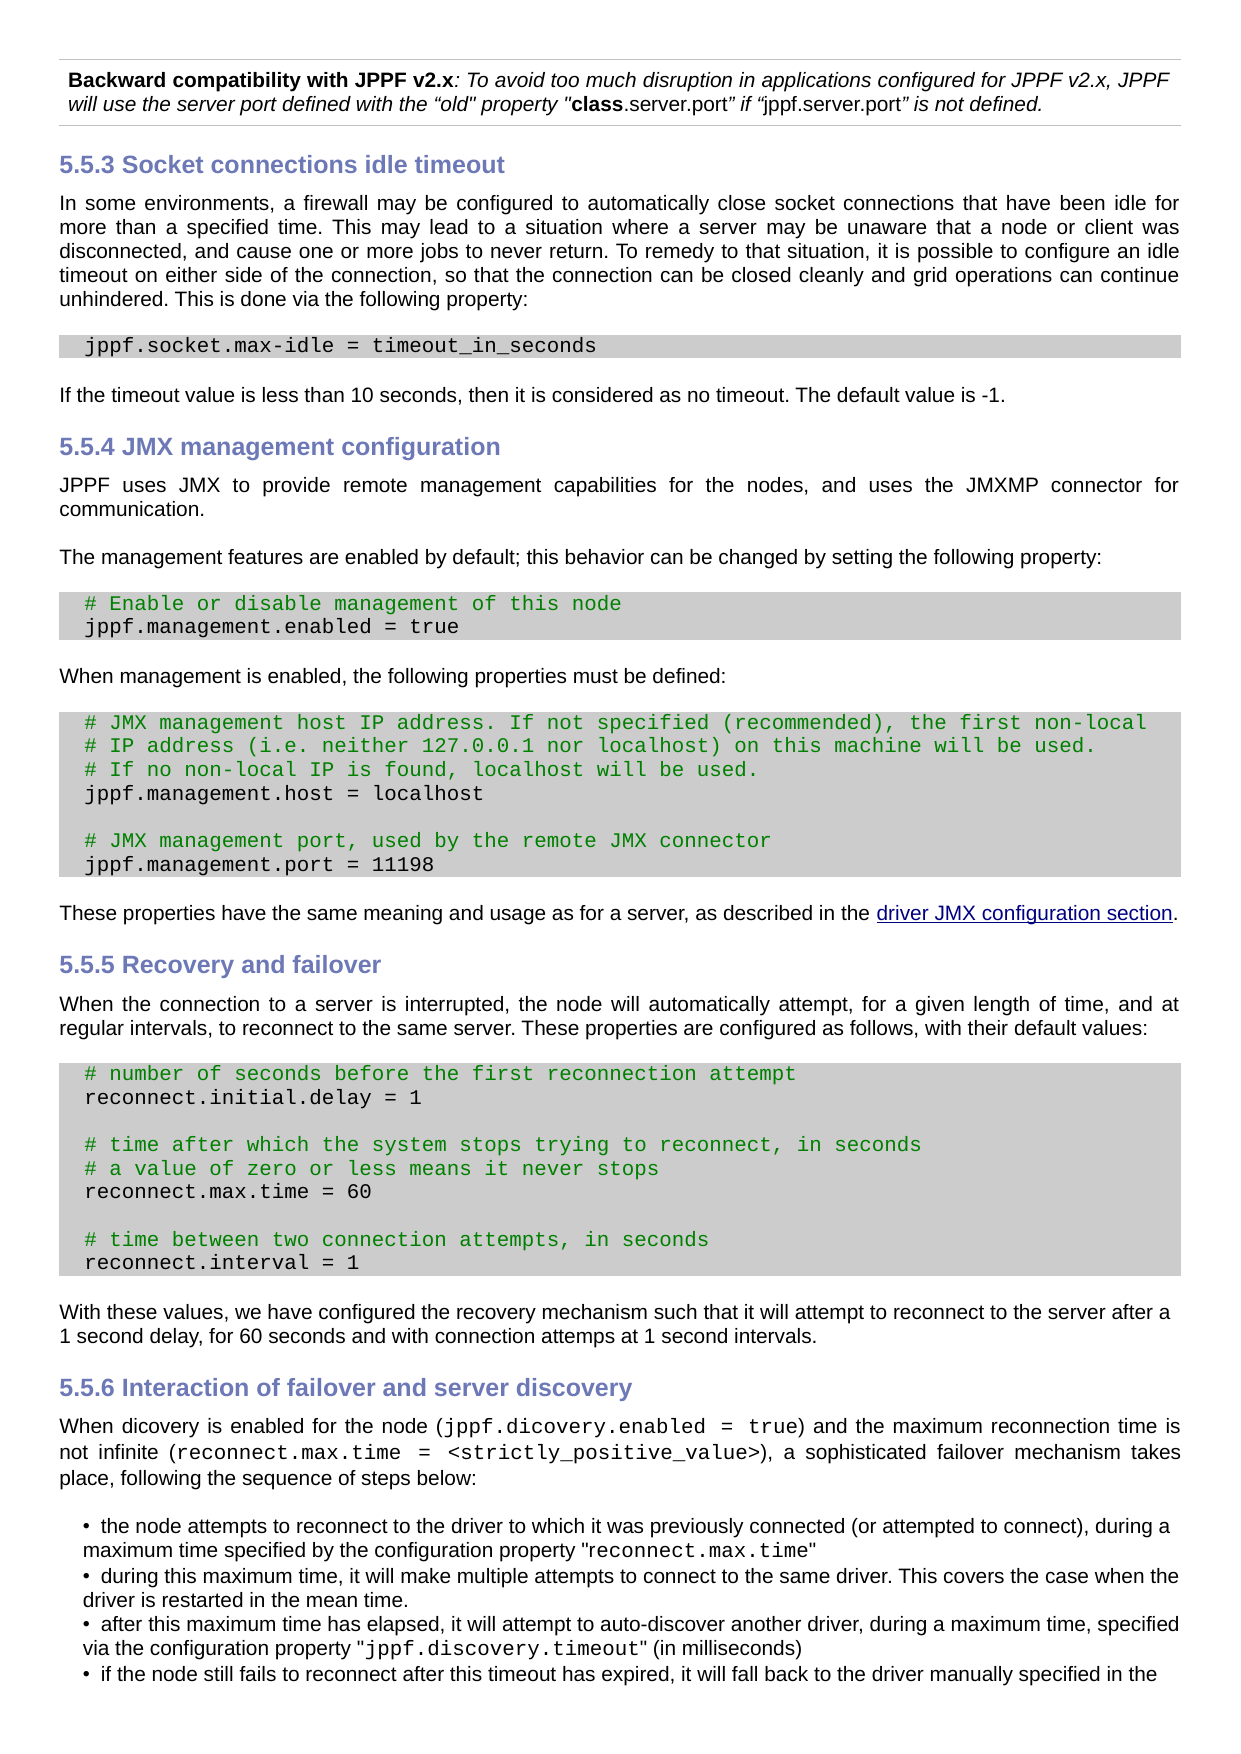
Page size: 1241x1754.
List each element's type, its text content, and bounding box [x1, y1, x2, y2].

list the node attempts to reconnect to the driver to which it was previously connected (or attempted to connect), during a maximum time specified by the configuration property "reconnect.max.time" [83, 1514, 1181, 1564]
text JPPF uses JMX to provide remote management capabilities for the nodes, and uses the JMXMP connector for communication. [59, 473, 1181, 521]
text jppf.management.enabled = true [59, 616, 1181, 640]
text # number of seconds before the first reconnection attempt reconnect.initial.delay = 1 # time after which the system stops trying to reconnect, in seconds # a value of zero or less means it never stops [59, 1063, 1181, 1181]
text These properties have the same meaning and usage as for a server, as described in the driver JMX configuration section. [59, 901, 1181, 925]
text reconnect.max.time = 60 # time between two connection attempts, in seconds reconnect.interval = 1 [59, 1181, 1181, 1276]
text When dicovery is enabled for the node (jppf.dicovery.enabled = true) and the maximum reconnection time is not infinite (reconnect.max.time = <strictly_positive_value>), a sophisticated failover mechanism takes place, following the sequence of steps below: [59, 1414, 1181, 1490]
subtitle Interaction of failover and server discovery [59, 1373, 1181, 1402]
text If the timeout value is less than 10 seconds, then it is considered as no timeout. The default value is -1. [59, 382, 1181, 406]
list after this maximum time has elapsed, it will attempt to auto-discover another driver, during a maximum time, specified via the configuration property "jppf.discovery.timeout" (in milliseconds) [83, 1612, 1181, 1662]
text # If no non-local IP is found, localhost will be used. jppf.management.host = localhost # JMX management port, used by the remote JMX connector jppf.management.port = 11198 [59, 759, 1181, 877]
text Backward compatibility with JPPF v2.x: To avoid too much disruption in applications configured for JPPF v2.x, JPPF will use the server port defined with the “old" property "class.server.port” if “jppf.server.port” is not defined. [59, 60, 1181, 125]
text # Enable or disable management of this node [59, 592, 1181, 616]
text With these values, we have configured the recovery mechanism such that it will attempt to reconnect to the server after a 1 second delay, for 60 seconds and with connection attemps at 1 second intervals. [59, 1300, 1181, 1348]
text When the connection to a server is interrupted, the node will automatically attempt, for a given length of time, and at regular intervals, to reconnect to the same server. These properties are configured as follows, with their default values: [59, 991, 1181, 1039]
text # IP address (i.e. neither 127.0.0.1 nor localhost) on this machine will be used. [59, 735, 1181, 759]
subtitle Socket connections idle timeout [59, 150, 1181, 179]
subtitle Recovery and failover [59, 950, 1181, 979]
list during this maximum time, it will make multiple attempts to connect to the same driver. This covers the case when the driver is restarted in the mean time. [83, 1564, 1181, 1612]
text jppf.socket.max-idle = timeout_in_seconds [59, 335, 1181, 358]
subtitle JMX management configuration [59, 431, 1181, 460]
text In some environments, a firewall may be configured to automatically close socket connections that have been idle for more than a specified time. This may lead to a situation where a server may be unaware that a node or client was disconnected, and cause one or more jobs to never return. To remedy to that situation, it is possible to configure an idle timeout on either side of the connection, so that the connection can be closed cleanly and grid operations can continue unhindered. This is done via the following property: [59, 191, 1181, 311]
text # JMX management host IP address. If not specified (recommended), the first non-local [59, 712, 1181, 735]
list if the node still fails to reconnect after this timeout has expired, it will fall back to the driver manually specified in the [83, 1662, 1181, 1686]
text The management features are enabled by default; this behavior can be changed by setting the following property: [59, 544, 1181, 568]
text When management is enabled, the following properties must be defined: [59, 664, 1181, 688]
